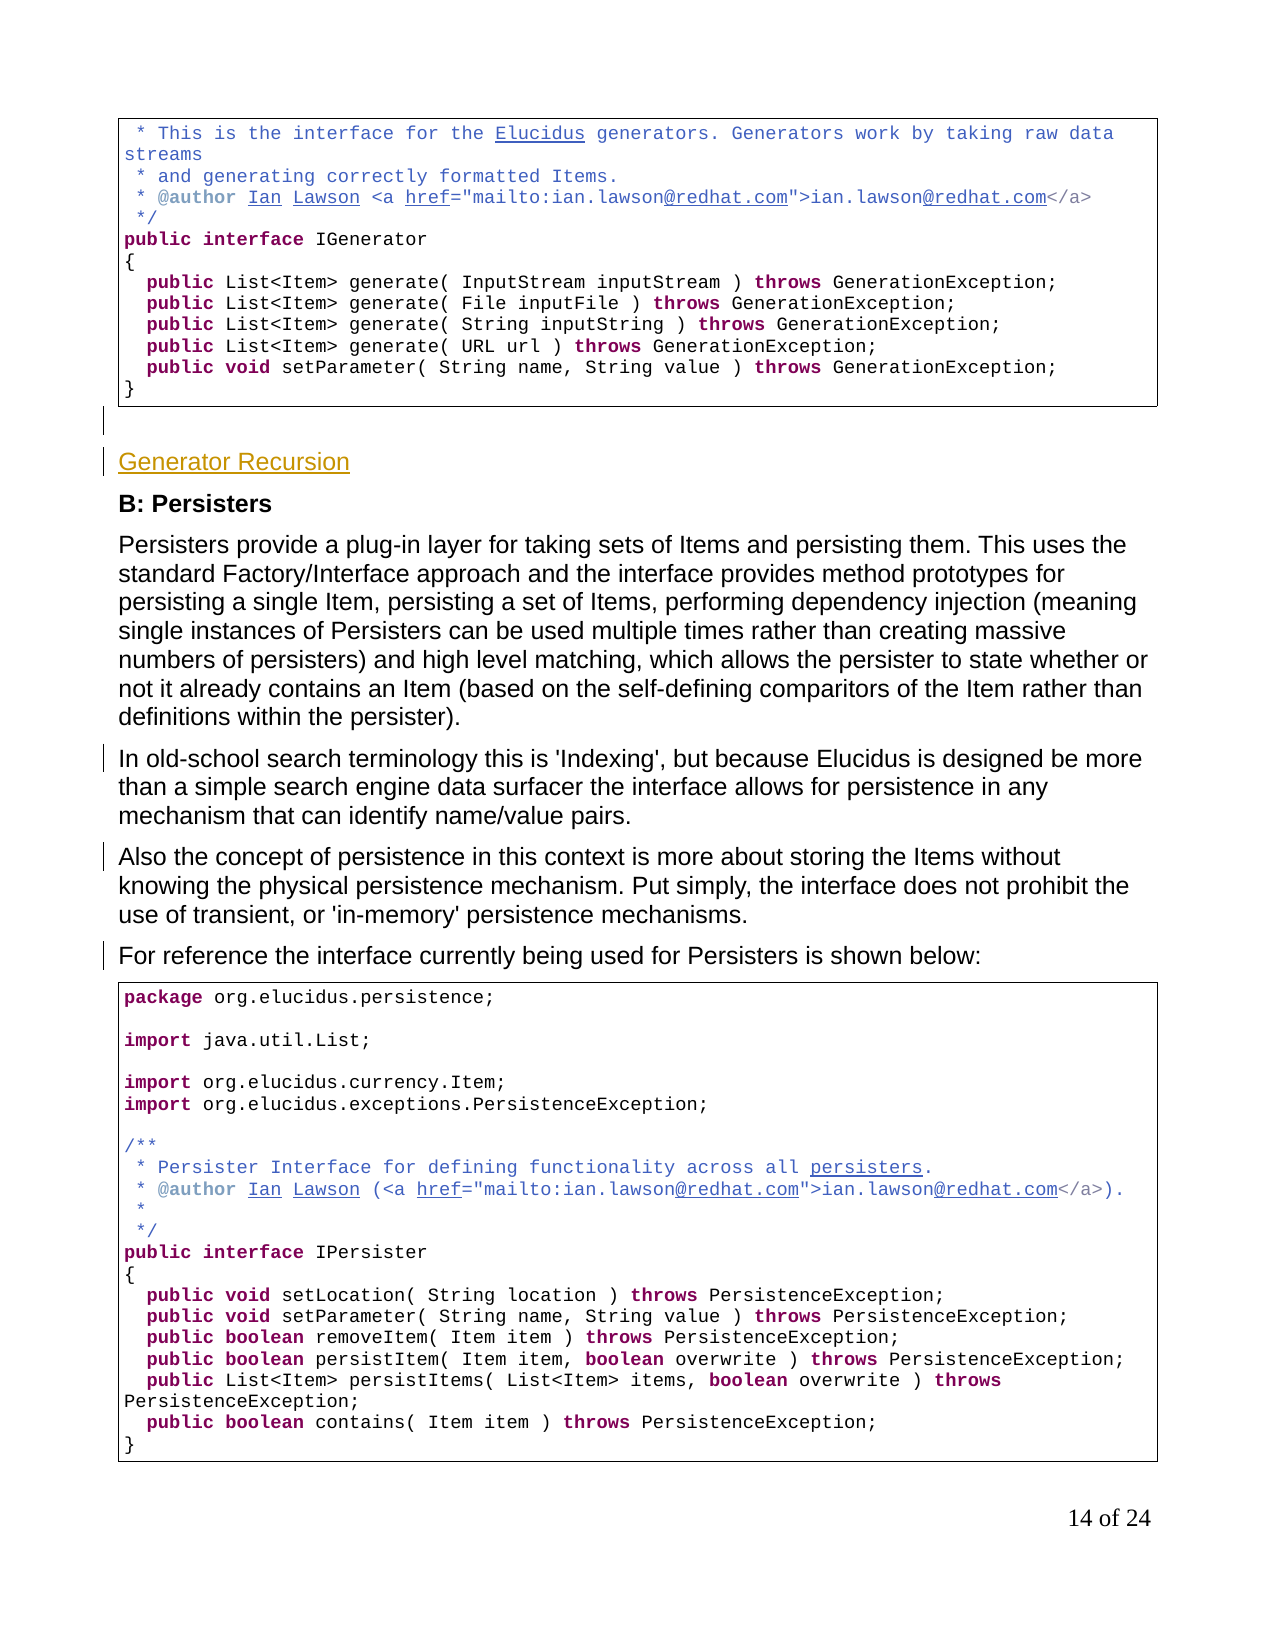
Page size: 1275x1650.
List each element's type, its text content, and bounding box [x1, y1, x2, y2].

text Also the concept of persistence in this context is more about storing the Items without knowing the physical persistence mechanism. Put simply, the interface does not prohibit the use of transient, or 'in-memory' persistence mechanisms. [118, 842, 1157, 928]
text Persisters provide a plug-in layer for taking sets of Items and persisting them. This uses the standard Factory/Interface approach and the interface provides method prototypes for persisting a single Item, persisting a set of Items, performing dependency injection (meaning single instances of Persisters can be used multiple times rather than creating massive numbers of persisters) and high level matching, which allows the persister to state whether or not it already contains an Item (based on the self-defining comparitors of the Item rather than definitions within the persister). [118, 530, 1157, 731]
table_header * This is the interface for the Elucidus generators. Generators work by taking raw data streams * and generating correctly formatted Items. * @author Ian Lawson <a href="mailto:ian.lawson@redhat.com">ian.lawson@redhat.com</a> */ public interface IGenerator { public List<Item> generate( InputStream inputStream ) throws GenerationException; public List<Item> generate( File inputFile ) throws GenerationException; public List<Item> generate( String inputString ) throws GenerationException; public List<Item> generate( URL url ) throws GenerationException; public void setParameter( String name, String value ) throws GenerationException; } [119, 119, 1157, 406]
text B: Persisters [118, 488, 1157, 517]
text Generator Recursion [118, 447, 1157, 476]
text For reference the interface currently being used for Persisters is shown below: [118, 941, 1157, 970]
text In old-school search terminology this is 'Indexing', but because Elucidus is designed be more than a simple search engine data surfacer the interface allows for persistence in any mechanism that can identify name/value pairs. [118, 743, 1157, 830]
table_header package org.elucidus.persistence; import java.util.List; import org.elucidus.currency.Item; import org.elucidus.exceptions.PersistenceException; /** * Persister Interface for defining functionality across all persisters. * @author Ian Lawson (<a href="mailto:ian.lawson@redhat.com">ian.lawson@redhat.com</a>). * */ public interface IPersister { public void setLocation( String location ) throws PersistenceException; public void setParameter( String name, String value ) throws PersistenceException; public boolean removeItem( Item item ) throws PersistenceException; public boolean persistItem( Item item, boolean overwrite ) throws PersistenceException; public List<Item> persistItems( List<Item> items, boolean overwrite ) throws PersistenceException; public boolean contains( Item item ) throws PersistenceException; } [119, 983, 1157, 1461]
